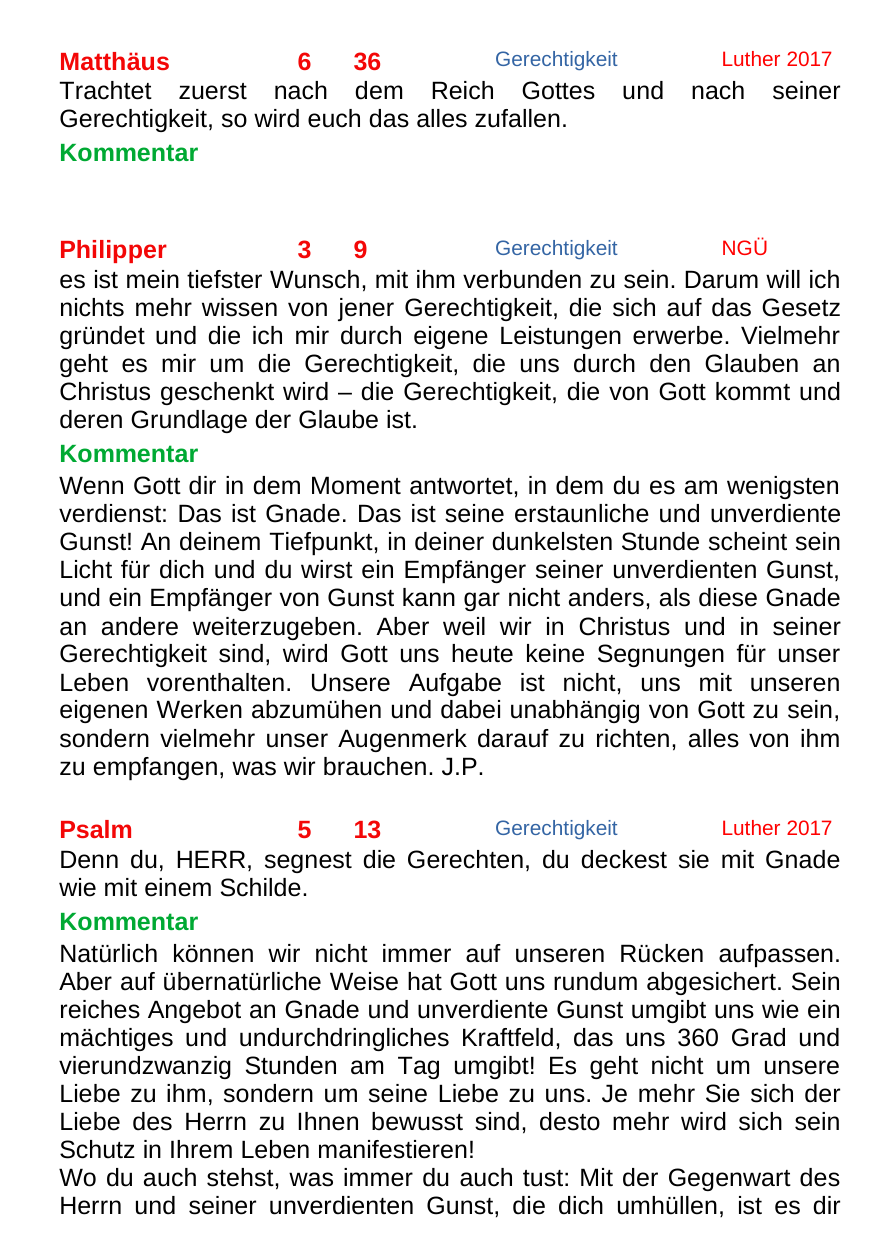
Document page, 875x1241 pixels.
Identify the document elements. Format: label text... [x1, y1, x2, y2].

table_cell [59, 781, 844, 816]
table_cell [427, 236, 495, 266]
table_cell [342, 908, 353, 937]
table_cell [342, 139, 353, 168]
table_cell [353, 139, 427, 168]
table_cell 36 [353, 48, 427, 77]
table_cell 13 [353, 816, 427, 846]
table_cell [427, 908, 495, 937]
table_cell [59, 133, 844, 139]
table_cell Psalm [59, 816, 297, 846]
table_cell [495, 139, 677, 168]
table_cell [206, 440, 297, 469]
table_cell Matthäus [59, 48, 297, 77]
table_cell [59, 201, 844, 236]
table_cell [677, 139, 721, 168]
table_cell [495, 440, 677, 469]
table_cell 6 [298, 48, 342, 77]
table_cell [721, 139, 842, 168]
table_cell [342, 816, 353, 846]
table_cell [427, 440, 495, 469]
table_cell NGÜ [721, 236, 844, 266]
table_cell [677, 816, 721, 846]
table_cell [427, 816, 495, 846]
table_cell Gerechtigkeit [495, 816, 677, 846]
table_cell [427, 139, 495, 168]
table_cell Luther 2017 [721, 816, 844, 846]
table_cell [59, 171, 842, 201]
table_cell Kommentar [59, 908, 206, 937]
table_cell [298, 908, 342, 937]
table_cell [353, 908, 427, 937]
table_cell [353, 440, 427, 469]
table_cell 3 [298, 236, 342, 266]
table_cell [677, 440, 721, 469]
table_cell [59, 902, 844, 908]
table_cell Philipper [59, 236, 297, 266]
table_cell Luther 2017 [721, 48, 844, 77]
table_cell [59, 12, 844, 47]
table_cell es ist mein tiefster Wunsch, mit ihm verbunden zu sein. Darum will ich nichts mehr wissen von jener Gerechtigkeit, die sich auf das Gesetz gründet und die ich mir durch eigene Leistungen erwerbe. Vielmehr geht es mir um die Gerechtigkeit, die uns durch den Glauben an Christus geschenkt wird – die Gerechtigkeit, die von Gott kommt und deren Grundlage der Glaube ist. [59, 266, 842, 434]
table_cell [342, 440, 353, 469]
table_cell Wenn Gott dir in dem Moment antwortet, in dem du es am wenigsten verdienst: Das ist Gnade. Das ist seine erstaunliche und unverdiente Gunst! An deinem Tiefpunkt, in deiner dunkelsten Stunde scheint sein Licht für dich und du wirst ein Empfänger seiner unverdienten Gunst, und ein Empfänger von Gunst kann gar nicht anders, als diese Gnade an andere weiterzugeben. Aber weil wir in Christus und in seiner Gerechtigkeit sind, wird Gott uns heute keine Segnungen für unser Leben vorenthalten. Unsere Aufgabe ist nicht, uns mit unseren eigenen Werken abzumühen und dabei unabhängig von Gott zu sein, sondern vielmehr unser Augenmerk darauf zu richten, alles von ihm zu empfangen, was wir brauchen. J.P. [59, 472, 842, 781]
table_cell 9 [353, 236, 427, 266]
table_cell [721, 908, 842, 937]
table_cell Trachtet zuerst nach dem Reich Gottes und nach seiner Gerechtigkeit, so wird euch das alles zufallen. [59, 77, 842, 133]
table_cell [721, 440, 842, 469]
table_cell Natürlich können wir nicht immer auf unseren Rücken aufpassen. Aber auf übernatürliche Weise hat Gott uns rundum abgesichert. Sein reiches Angebot an Gnade und unverdiente Gunst umgibt uns wie ein mächtiges und undurchdringliches Kraftfeld, das uns 360 Grad und vierundzwanzig Stunden am Tag umgibt! Es geht nicht um unsere Liebe zu ihm, sondern um seine Liebe zu uns. Je mehr Sie sich der Liebe des Herrn zu Ihnen bewusst sind, desto mehr wird sich sein Schutz in Ihrem Leben manifestieren! Wo du auch stehst, was immer du auch tust: Mit der Gegenwart des Herrn und seiner unverdienten Gunst, die dich umhüllen, ist es dir [59, 940, 842, 1220]
table_cell Kommentar [59, 440, 206, 469]
table_cell Denn du, HERR, segnest die Gerechten, du deckest sie mit Gnade wie mit einem Schilde. [59, 846, 842, 902]
table_cell 5 [298, 816, 342, 846]
table_cell [495, 908, 677, 937]
table_cell [677, 48, 721, 77]
table_cell Kommentar [59, 139, 206, 168]
table_cell [59, 434, 844, 440]
table_cell Gerechtigkeit [495, 48, 677, 77]
table_cell [298, 139, 342, 168]
table_cell [677, 908, 721, 937]
table_cell [677, 236, 721, 266]
table_cell Gerechtigkeit [495, 236, 677, 266]
table_cell [206, 908, 297, 937]
table_cell [427, 48, 495, 77]
table_cell [298, 440, 342, 469]
table_cell [342, 236, 353, 266]
table_cell [342, 48, 353, 77]
table_cell [206, 139, 297, 168]
